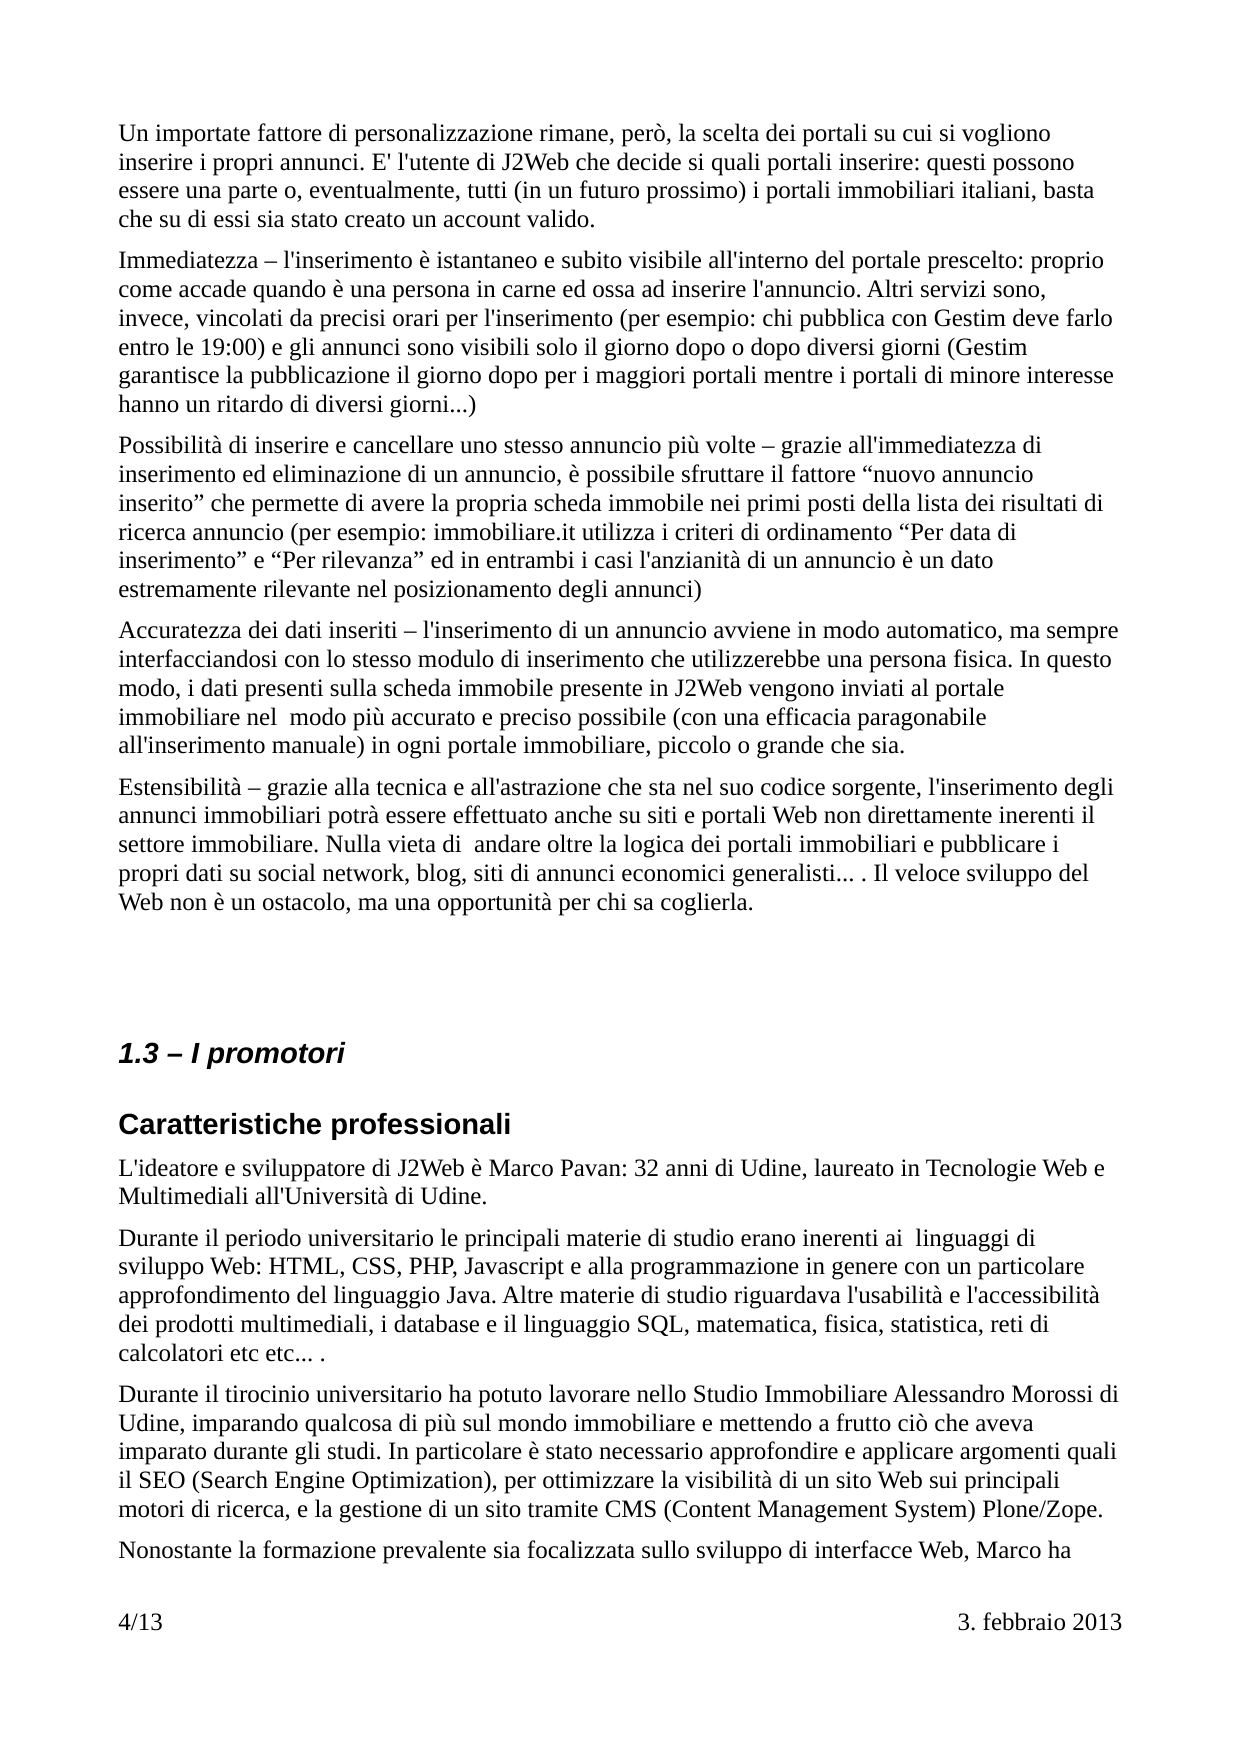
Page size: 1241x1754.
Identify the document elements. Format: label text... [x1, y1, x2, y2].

text Estensibilità – grazie alla tecnica e all'astrazione che sta nel suo codice sorgente, l'inserimento degli annunci immobiliari potrà essere effettuato anche su siti e portali Web non direttamente inerenti il settore immobiliare. Nulla vieta di andare oltre la logica dei portali immobiliari e pubblicare i propri dati su social network, blog, siti di annunci economici generalisti... . Il veloce sviluppo del Web non è un ostacolo, ma una opportunità per chi sa coglierla. [118, 772, 1122, 916]
text Immediatezza – l'inserimento è istantaneo e subito visibile all'interno del portale prescelto: proprio come accade quando è una persona in carne ed ossa ad inserire l'annuncio. Altri servizi sono, invece, vincolati da precisi orari per l'inserimento (per esempio: chi pubblica con Gestim deve farlo entro le 19:00) e gli annunci sono visibili solo il giorno dopo o dopo diversi giorni (Gestim garantisce la pubblicazione il giorno dopo per i maggiori portali mentre i portali di minore interesse hanno un ritardo di diversi giorni...) [118, 246, 1122, 418]
text Possibilità di inserire e cancellare uno stesso annuncio più volte – grazie all'immediatezza di inserimento ed eliminazione di un annuncio, è possibile sfruttare il fattore “nuovo annuncio inserito” che permette di avere la propria scheda immobile nei primi posti della lista dei risultati di ricerca annuncio (per esempio: immobiliare.it utilizza i criteri di ordinamento “Per data di inserimento” e “Per rilevanza” ed in entrambi i casi l'anzianità di un annuncio è un dato estremamente rilevante nel posizionamento degli annunci) [118, 431, 1122, 603]
text Un importate fattore di personalizzazione rimane, però, la scelta dei portali su cui si vogliono inserire i propri annunci. E' l'utente di J2Web che decide si quali portali inserire: questi possono essere una parte o, eventualmente, tutti (in un futuro prossimo) i portali immobiliari italiani, basta che su di essi sia stato creato un account valido. [118, 118, 1122, 233]
text L'ideatore e sviluppatore di J2Web è Marco Pavan: 32 anni di Udine, laureato in Tecnologie Web e Multimediali all'Università di Udine. [118, 1153, 1122, 1210]
text Accuratezza dei dati inseriti – l'inserimento di un annuncio avviene in modo automatico, ma sempre interfacciandosi con lo stesso modulo di inserimento che utilizzerebbe una persona fisica. In questo modo, i dati presenti sulla scheda immobile presente in J2Web vengono inviati al portale immobiliare nel modo più accurato e preciso possibile (con una efficacia paragonabile all'inserimento manuale) in ogni portale immobiliare, piccolo o grande che sia. [118, 616, 1122, 759]
text Durante il tirocinio universitario ha potuto lavorare nello Studio Immobiliare Alessandro Morossi di Udine, imparando qualcosa di più sul mondo immobiliare e mettendo a frutto ciò che aveva imparato durante gli studi. In particolare è stato necessario approfondire e applicare argomenti quali il SEO (Search Engine Optimization), per ottimizzare la visibilità di un sito Web sui principali motori di ricerca, e la gestione di un sito tramite CMS (Content Management System) Plone/Zope. [118, 1379, 1122, 1523]
subtitle Caratteristiche professionali [118, 1107, 1122, 1140]
text Durante il periodo universitario le principali materie di studio erano inerenti ai linguaggi di sviluppo Web: HTML, CSS, PHP, Javascript e alla programmazione in genere con un particolare approfondimento del linguaggio Java. Altre materie di studio riguardava l'usabilità e l'accessibilità dei prodotti multimediali, i database e il linguaggio SQL, matematica, fisica, statistica, reti di calcolatori etc etc... . [118, 1223, 1122, 1366]
subtitle 1.3 – I promotori [118, 1036, 1122, 1069]
text Nonostante la formazione prevalente sia focalizzata sullo sviluppo di interfacce Web, Marco ha [118, 1535, 1122, 1564]
